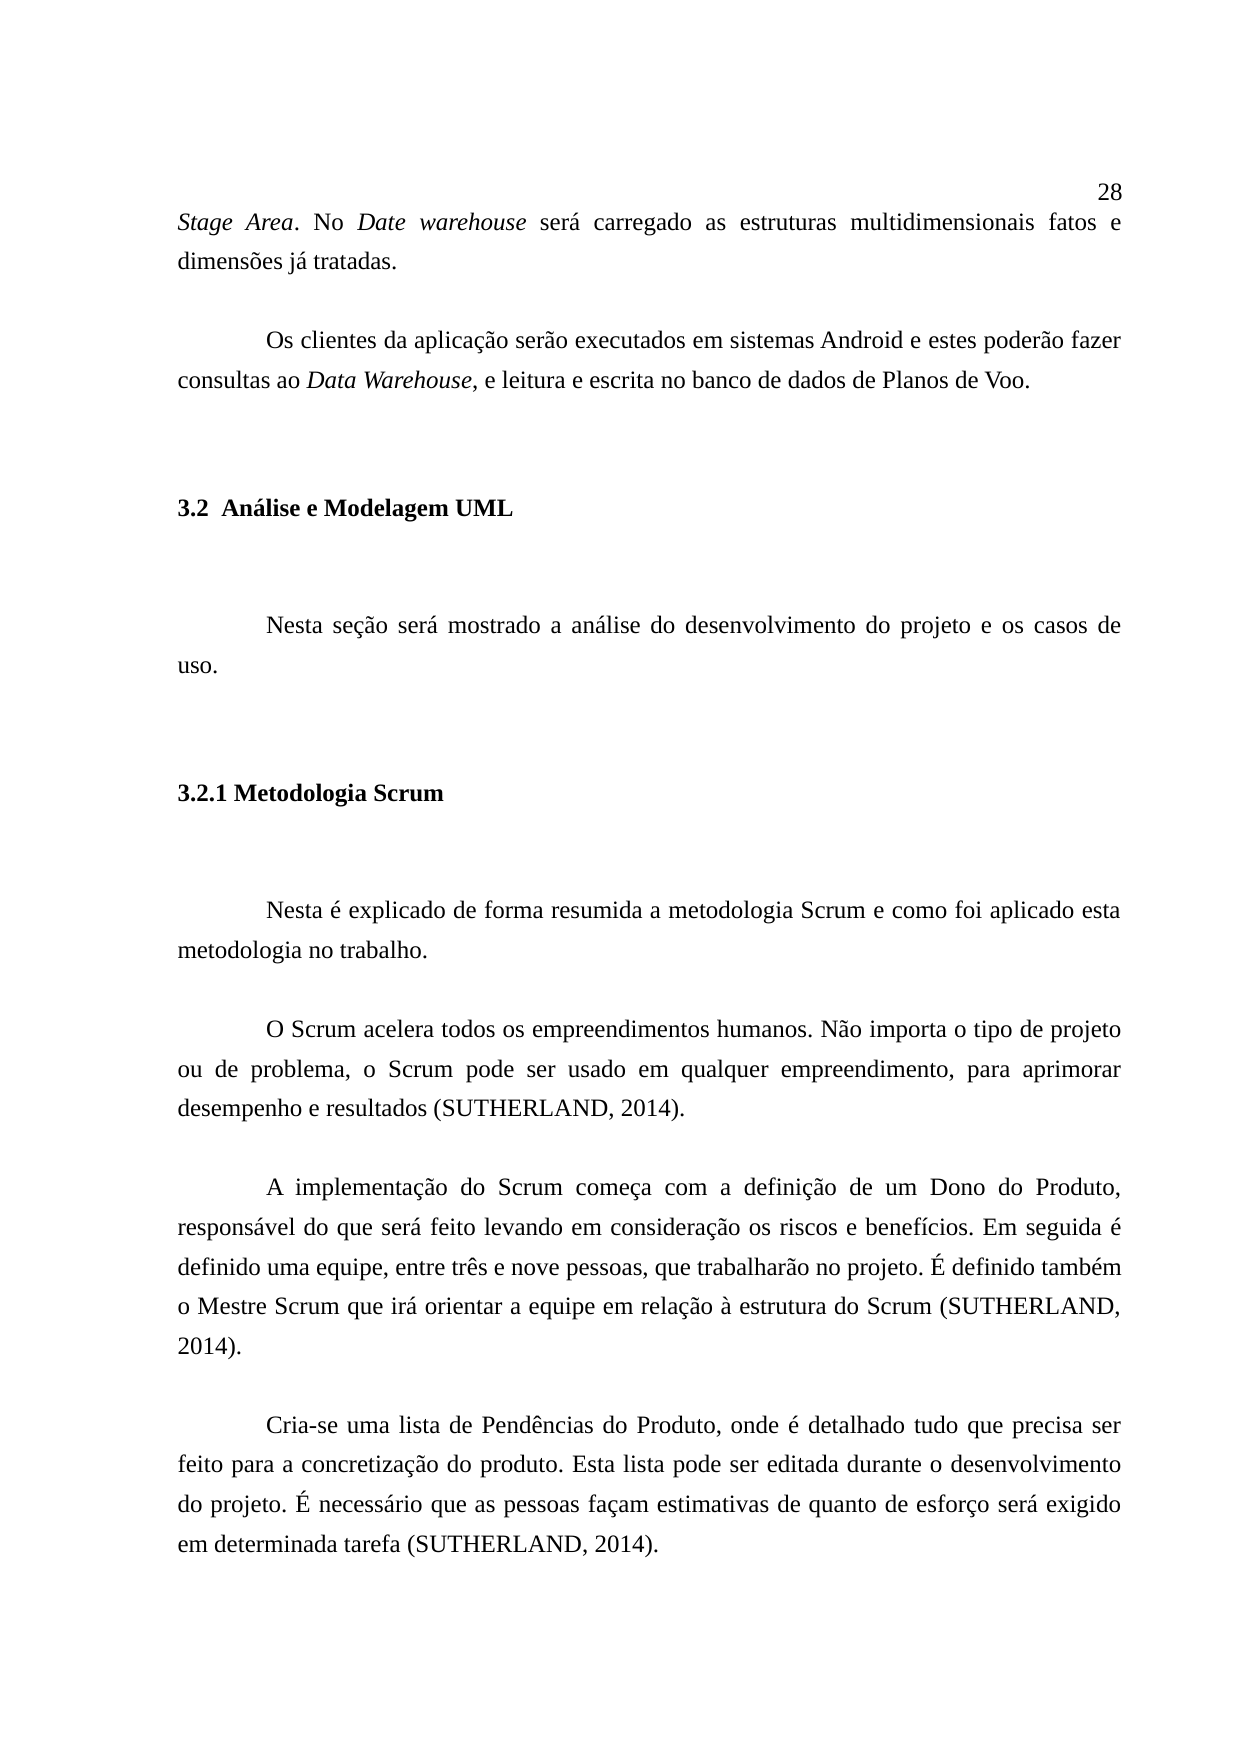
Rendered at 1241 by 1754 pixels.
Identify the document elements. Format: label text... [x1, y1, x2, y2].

text Os clientes da aplicação serão executados em sistemas Android e estes poderão fazer consultas ao Data Warehouse, e leitura e escrita no banco de dados de Planos de Voo. [177, 325, 1122, 394]
subtitle Metodologia Scrum [177, 778, 1122, 807]
text A implementação do Scrum começa com a definição de um Dono do Produto, responsável do que será feito levando em consideração os riscos e benefícios. Em seguida é definido uma equipe, entre três e nove pessoas, que trabalharão no projeto. É definido também o Mestre Scrum que irá orientar a equipe em relação à estrutura do Scrum (SUTHERLAND, 2014). [177, 1172, 1122, 1359]
text Nesta é explicado de forma resumida a metodologia Scrum e como foi aplicado esta metodologia no trabalho. [177, 895, 1122, 964]
text Nesta seção será mostrado a análise do desenvolvimento do projeto e os casos de uso. [177, 610, 1122, 679]
subtitle Análise e Modelagem UML [177, 493, 1122, 522]
text Cria-se uma lista de Pendências do Produto, onde é detalhado tudo que precisa ser feito para a concretização do produto. Esta lista pode ser editada durante o desenvolvimento do projeto. É necessário que as pessoas façam estimativas de quanto de esforço será exigido em determinada tarefa (SUTHERLAND, 2014). [177, 1410, 1122, 1557]
text Stage Area. No Date warehouse será carregado as estruturas multidimensionais fatos e dimensões já tratadas. [177, 207, 1122, 275]
text O Scrum acelera todos os empreendimentos humanos. Não importa o tipo de projeto ou de problema, o Scrum pode ser usado em qualquer empreendimento, para aprimorar desempenho e resultados (SUTHERLAND, 2014). [177, 1014, 1122, 1122]
